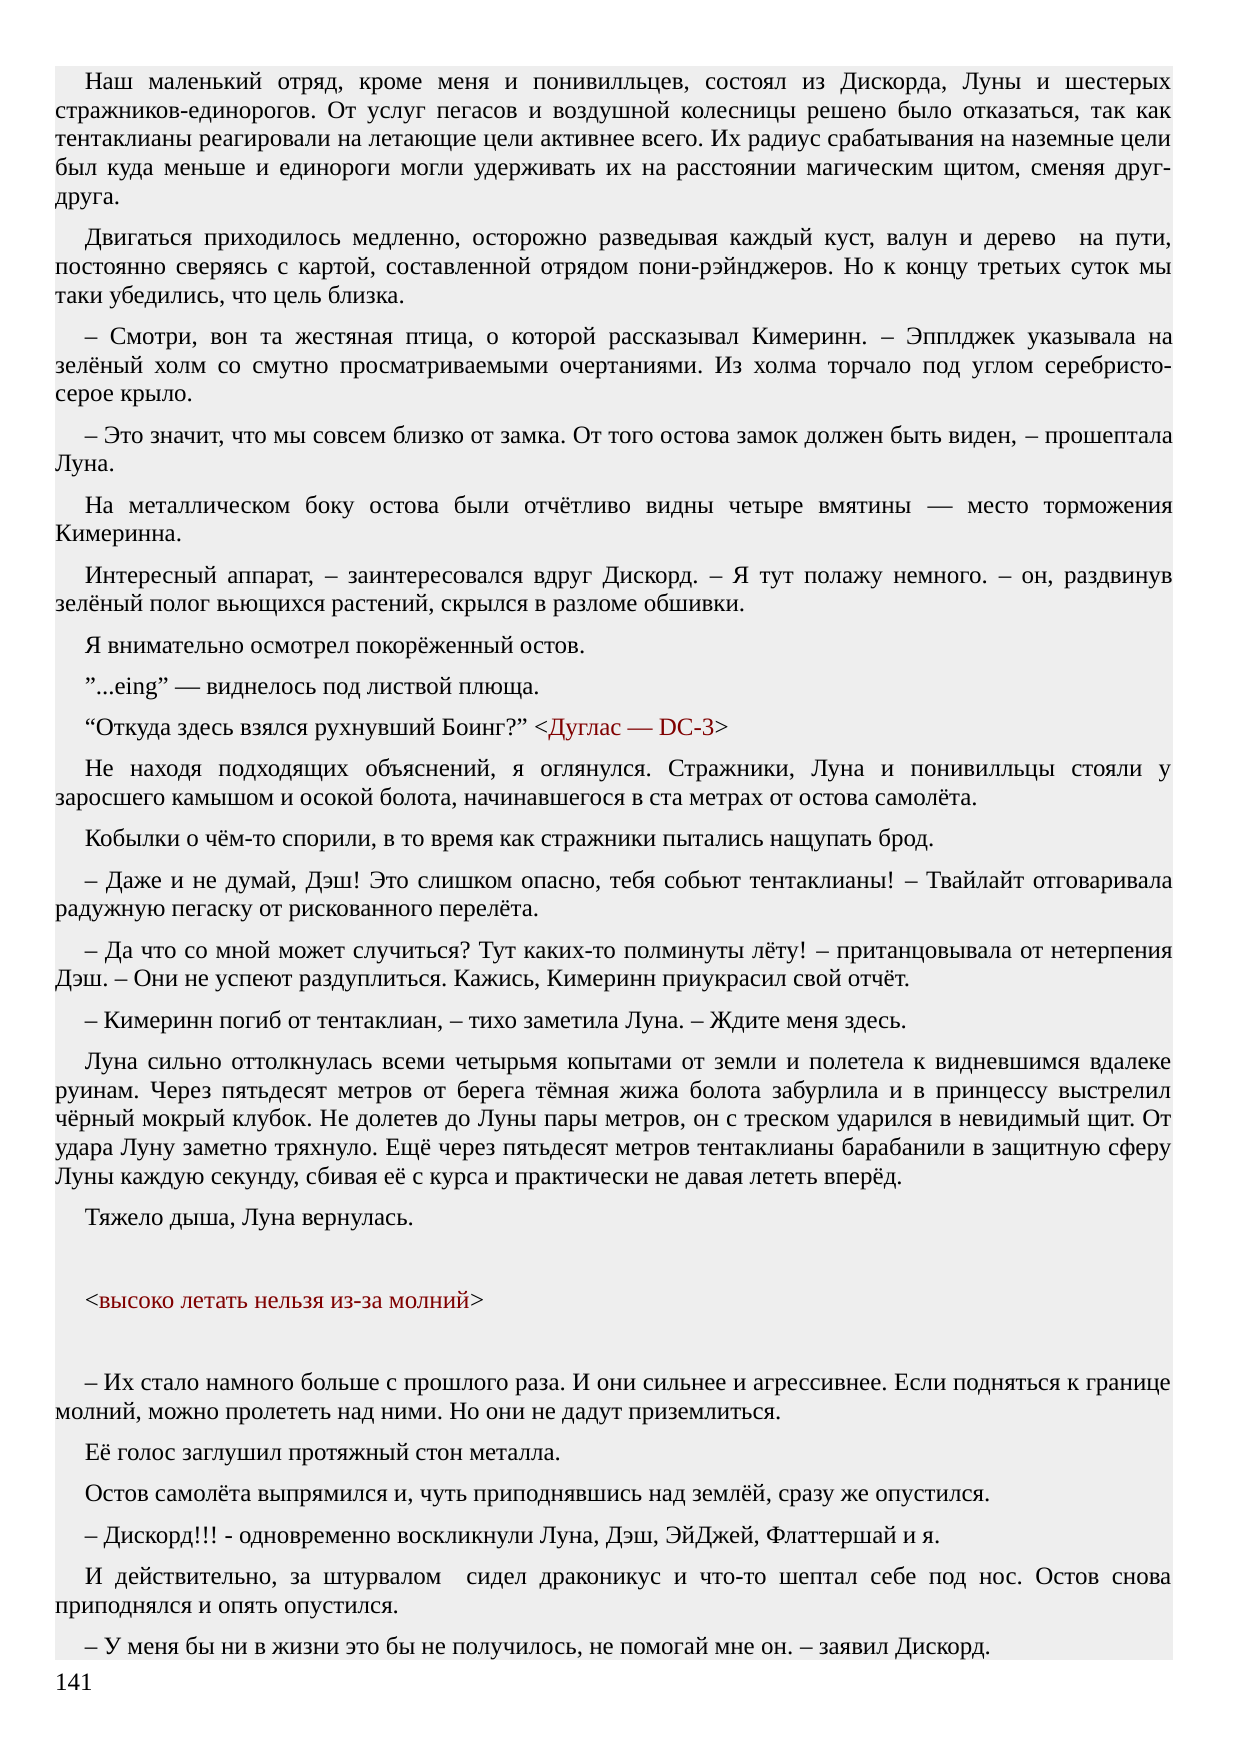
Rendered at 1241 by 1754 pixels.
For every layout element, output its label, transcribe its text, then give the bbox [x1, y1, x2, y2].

text “Откуда здесь взялся рухнувший Боинг?” <Дуглас — DC-3> [55, 712, 1173, 741]
text – Их стало намного больше с прошлого раза. И они сильнее и агрессивнее. Если подняться к границе молний, можно пролететь над ними. Но они не дадут приземлиться. [55, 1367, 1173, 1425]
text На металлическом боку остова были отчётливо видны четыре вмятины — место торможения Кимеринна. [55, 490, 1173, 547]
text Кобылки о чём-то спорили, в то время как стражники пытались нащупать брод. [55, 823, 1173, 852]
text Луна сильно оттолкнулась всеми четырьмя копытами от земли и полетела к видневшимся вдалеке руинам. Через пятьдесят метров от берега тёмная жижа болота забурлила и в принцессу выстрелил чёрный мокрый клубок. Не долетев до Луны пары метров, он с треском ударился в невидимый щит. От удара Луну заметно тряхнуло. Ещё через пятьдесят метров тентаклианы барабанили в защитную сферу Луны каждую секунду, сбивая её с курса и практически не давая лететь вперёд. [55, 1046, 1173, 1190]
text Я внимательно осмотрел покорёженный остов. [55, 630, 1173, 658]
text Её голос заглушил протяжный стон металла. [55, 1437, 1173, 1466]
text – Кимеринн погиб от тентаклиан, – тихо заметила Луна. – Ждите меня здесь. [55, 1005, 1173, 1033]
text – Дискорд!!! - одновременно воскликнули Луна, Дэш, ЭйДжей, Флаттершай и я. [55, 1520, 1173, 1548]
text Остов самолёта выпрямился и, чуть приподнявшись над землёй, сразу же опустился. [55, 1478, 1173, 1507]
text – Смотри, вон та жестяная птица, о которой рассказывал Кимеринн. – Эпплджек указывала на зелёный холм со смутно просматриваемыми очертаниями. Из холма торчало под углом серебристо-серое крыло. [55, 321, 1173, 407]
text ”...eing” — виднелось под листвой плюща. [55, 671, 1173, 700]
text – Это значит, что мы совсем близко от замка. От того остова замок должен быть виден, – прошептала Луна. [55, 420, 1173, 477]
text Наш маленький отряд, кроме меня и понивилльцев, состоял из Дискорда, Луны и шестерых стражников-единорогов. От услуг пегасов и воздушной колесницы решено было отказаться, так как тентаклианы реагировали на летающие цели активнее всего. Их радиус срабатывания на наземные цели был куда меньше и единороги могли удерживать их на расстоянии магическим щитом, сменяя друг-друга. [55, 66, 1173, 210]
text Тяжело дыша, Луна вернулась. [55, 1202, 1173, 1231]
text – Да что со мной может случиться? Тут каких-то полминуты лёту! – пританцовывала от нетерпения Дэш. – Они не успеют раздуплиться. Кажись, Кимеринн приукрасил свой отчёт. [55, 935, 1173, 992]
text Не находя подходящих объяснений, я оглянулся. Стражники, Луна и понивилльцы стояли у заросшего камышом и осокой болота, начинавшегося в ста метрах от остова самолёта. [55, 753, 1173, 811]
text – У меня бы ни в жизни это бы не получилось, не помогай мне он. – заявил Дискорд. [55, 1631, 1173, 1660]
text Интересный аппарат, – заинтересовался вдруг Дискорд. – Я тут полажу немного. – он, раздвинув зелёный полог вьющихся растений, скрылся в разломе обшивки. [55, 560, 1173, 617]
text – Даже и не думай, Дэш! Это слишком опасно, тебя собьют тентаклианы! – Твайлайт отговаривала радужную пегаску от рискованного перелёта. [55, 865, 1173, 922]
text И действительно, за штурвалом сидел драконикус и что-то шептал себе под нос. Остов снова приподнялся и опять опустился. [55, 1561, 1173, 1618]
text <высоко летать нельзя из-за молний> [55, 1285, 1173, 1313]
text Двигаться приходилось медленно, осторожно разведывая каждый куст, валун и дерево на пути, постоянно сверяясь с картой, составленной отрядом пони-рэйнджеров. Но к концу третьих суток мы таки убедились, что цель близка. [55, 222, 1173, 308]
